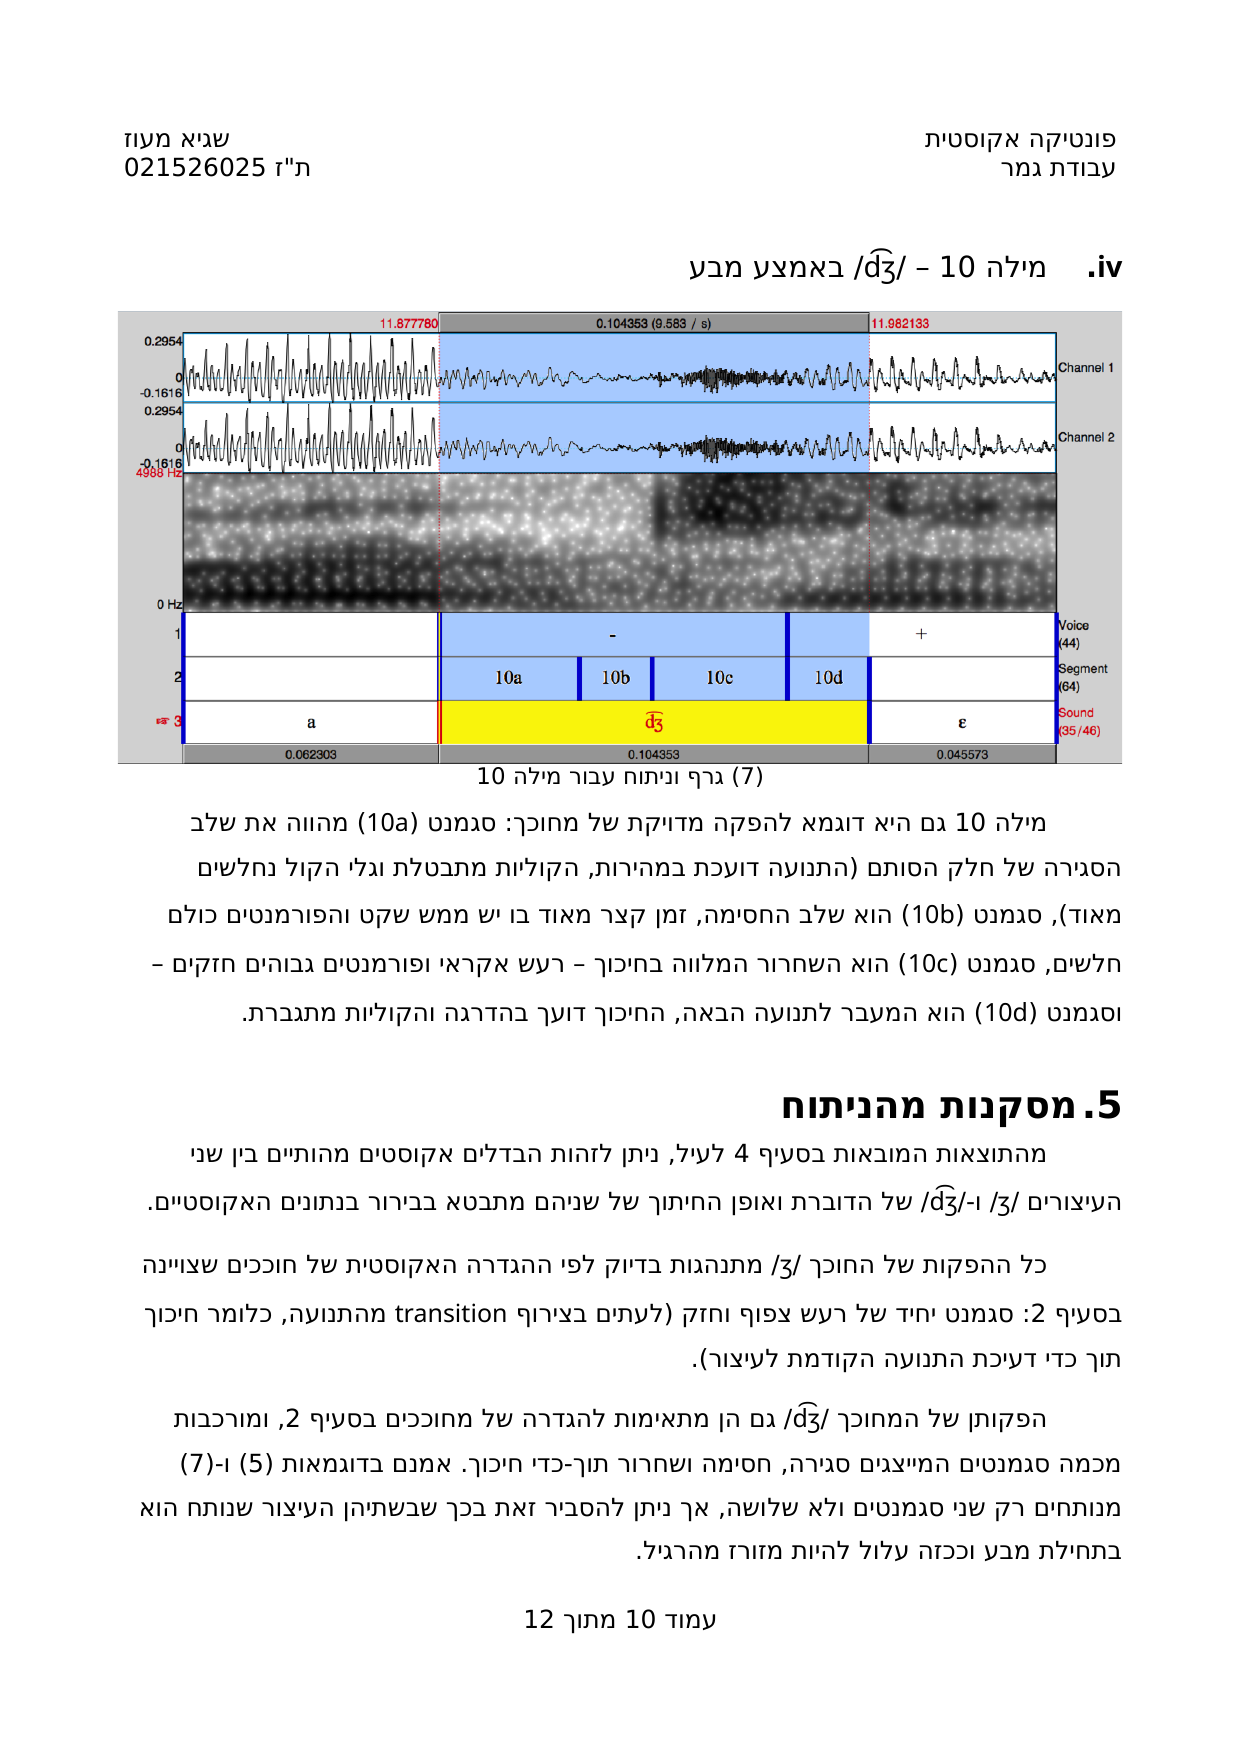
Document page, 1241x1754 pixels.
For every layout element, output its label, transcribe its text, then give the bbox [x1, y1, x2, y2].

picture [117, 311, 1123, 764]
subtitle מילה 10 – /d͡ʒ/ באמצע מבע [118, 247, 1122, 286]
text כל ההפקות של החוכך /ʒ/ מתנהגות בדיוק לפי ההגדרה האקוסטית של חוככים שצויינה בסעיף 2: סגמנט יחיד של רעש צפוף וחזק (לעתים בצירוף transition מהתנועה, כלומר חיכוך תוך כדי דעיכת התנועה הקודמת לעיצור). [118, 1247, 1122, 1373]
text (7) גרף וניתוח עבור מילה 10 [118, 764, 1122, 790]
text מהתוצאות המובאות בסעיף 4 לעיל, ניתן לזהות הבדלים אקוסטים מהותיים בין שני העיצורים /ʒ/ ו-/d͡ʒ/ של הדוברת ואופן החיתוך של שניהם מתבטא בבירור בנתונים האקוסטיים. [118, 1139, 1122, 1217]
subtitle מסקנות מהניתוח [118, 1083, 1122, 1127]
text הפקותן של המחוכך /d͡ʒ/ גם הן מתאימות להגדרה של מחוככים בסעיף 2, ומורכבות מכמה סגמנטים המייצגים סגירה, חסימה ושחרור תוך-כדי חיכוך. אמנם בדוגמאות (5) ו-(7) מנותחים רק שני סגמנטים ולא שלושה, אך ניתן להסביר זאת בכך שבשתיהן העיצור שנותח הוא בתחילת מבע וככזה עלול להיות מזורז מהרגיל. [118, 1400, 1122, 1566]
text מילה 10 גם היא דוגמא להפקה מדויקת של מחוכך: סגמנט (10a) מהווה את שלב הסגירה של חלק הסותם (התנועה דועכת במהירות, הקוליות מתבטלת וגלי הקול נחלשים מאוד), סגמנט (10b) הוא שלב החסימה, זמן קצר מאוד בו יש ממש שקט והפורמנטים כולם חלשים, סגמנט (10c) הוא השחרור המלווה בחיכוך – רעש אקראי ופורמנטים גבוהים חזקים – וסגמנט (10d) הוא המעבר לתנועה הבאה, החיכוך דועך בהדרגה והקוליות מתגברת. [118, 790, 1122, 1028]
text [118, 299, 1122, 311]
